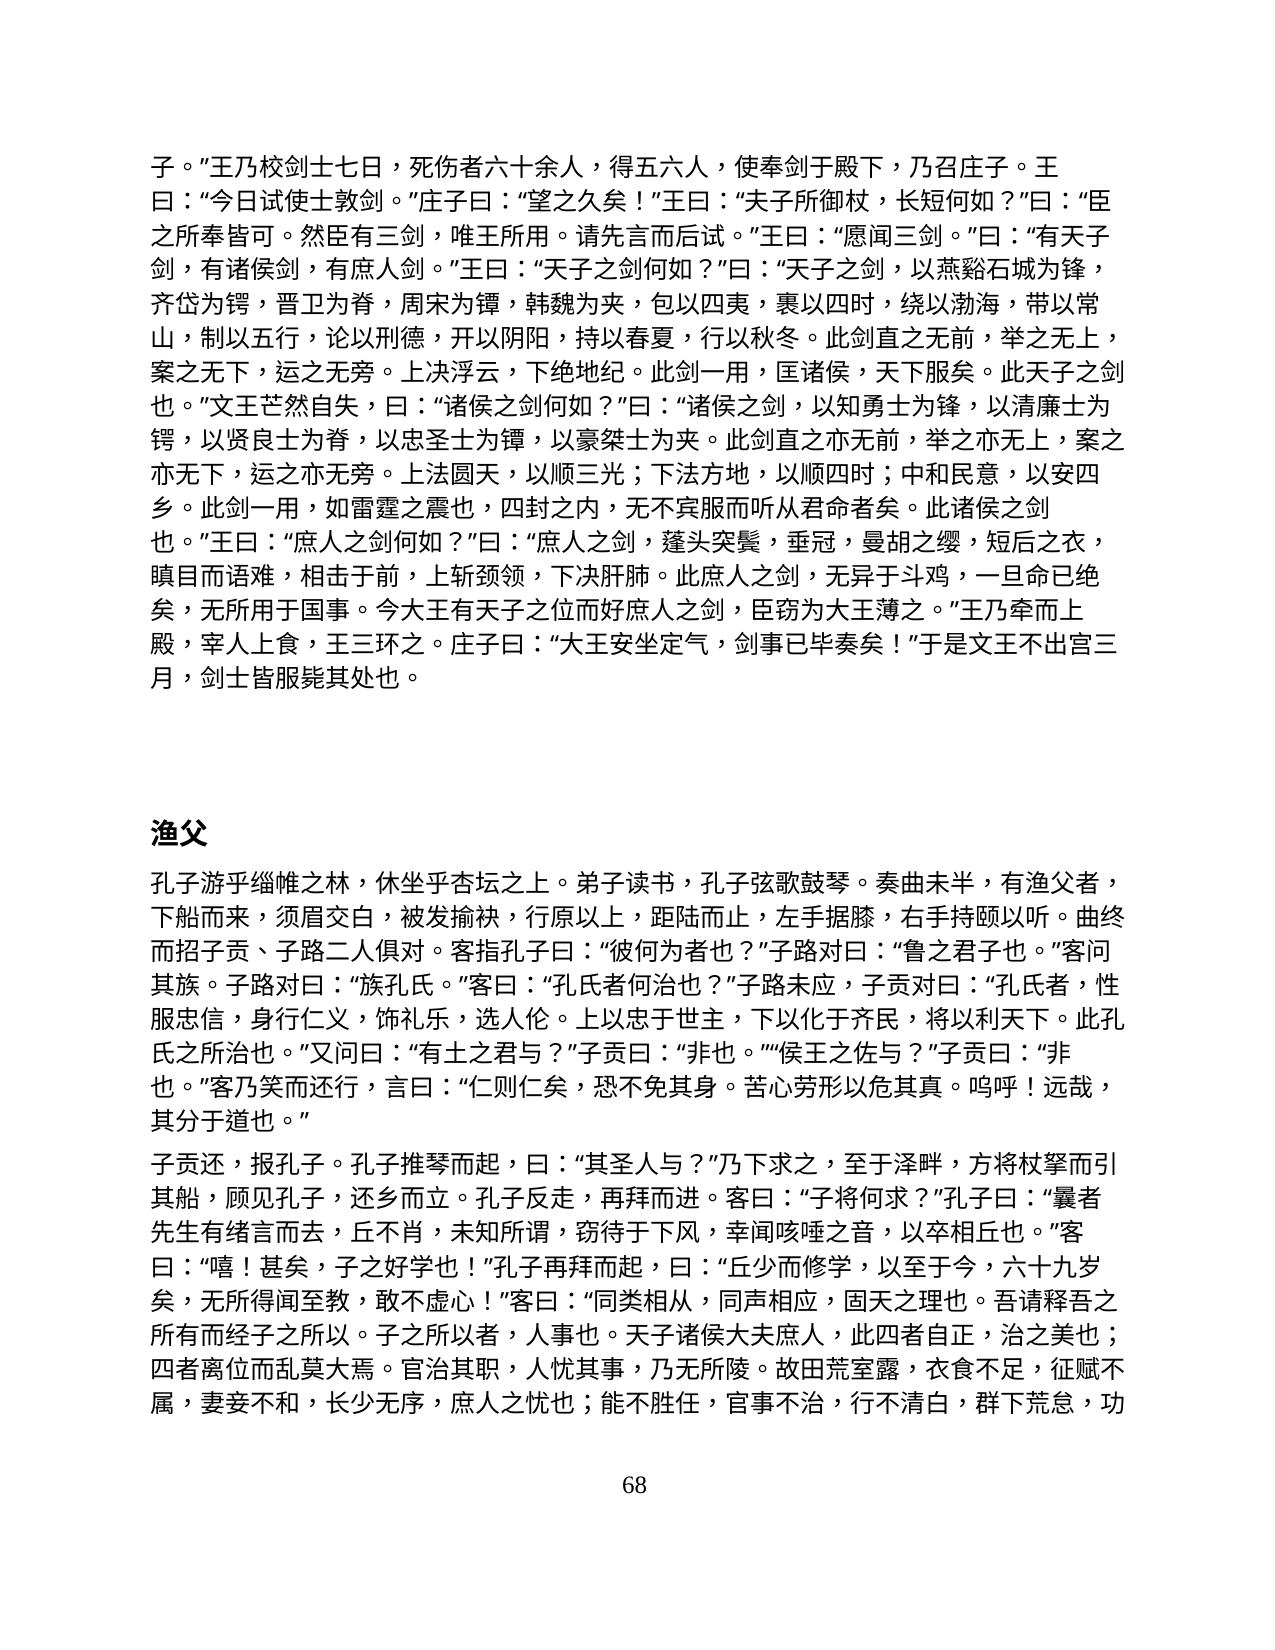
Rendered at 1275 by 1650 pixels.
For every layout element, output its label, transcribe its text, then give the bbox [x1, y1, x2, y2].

subtitle 渔父 [150, 813, 1125, 853]
text 孔子游乎缁帷之林，休坐乎杏坛之上。弟子读书，孔子弦歌鼓琴。奏曲未半，有渔父者，下船而来，须眉交白，被发揄袂，行原以上，距陆而止，左手据膝，右手持颐以听。曲终而招子贡、子路二人俱对。客指孔子曰：“彼何为者也？”子路对曰：“鲁之君子也。”客问其族。子路对曰：“族孔氏。”客曰：“孔氏者何治也？”子路未应，子贡对曰：“孔氏者，性服忠信，身行仁义，饰礼乐，选人伦。上以忠于世主，下以化于齐民，将以利天下。此孔氏之所治也。”又问曰：“有土之君与？”子贡曰：“非也。”“侯王之佐与？”子贡曰：“非也。”客乃笑而还行，言曰：“仁则仁矣，恐不免其身。苦心劳形以危其真。呜呼！远哉，其分于道也。” [150, 866, 1125, 1138]
text 子贡还，报孔子。孔子推琴而起，曰：“其圣人与？”乃下求之，至于泽畔，方将杖拏而引其船，顾见孔子，还乡而立。孔子反走，再拜而进。客曰：“子将何求？”孔子曰：“曩者先生有绪言而去，丘不肖，未知所谓，窃待于下风，幸闻咳唾之音，以卒相丘也。”客曰：“嘻！甚矣，子之好学也！”孔子再拜而起，曰：“丘少而修学，以至于今，六十九岁矣，无所得闻至教，敢不虚心！”客曰：“同类相从，同声相应，固天之理也。吾请释吾之所有而经子之所以。子之所以者，人事也。天子诸侯大夫庶人，此四者自正，治之美也；四者离位而乱莫大焉。官治其职，人忧其事，乃无所陵。故田荒室露，衣食不足，征赋不属，妻妾不和，长少无序，庶人之忧也；能不胜任，官事不治，行不清白，群下荒怠，功 [150, 1147, 1125, 1419]
text 子。”王乃校剑士七日，死伤者六十余人，得五六人，使奉剑于殿下，乃召庄子。王曰：“今日试使士敦剑。”庄子曰：“望之久矣！”王曰：“夫子所御杖，长短何如？”曰：“臣之所奉皆可。然臣有三剑，唯王所用。请先言而后试。”王曰：“愿闻三剑。”曰：“有天子剑，有诸侯剑，有庶人剑。”王曰：“天子之剑何如？”曰：“天子之剑，以燕谿石城为锋，齐岱为锷，晋卫为脊，周宋为镡，韩魏为夹，包以四夷，裹以四时，绕以渤海，带以常山，制以五行，论以刑德，开以阴阳，持以春夏，行以秋冬。此剑直之无前，举之无上，案之无下，运之无旁。上决浮云，下绝地纪。此剑一用，匡诸侯，天下服矣。此天子之剑也。”文王芒然自失，曰：“诸侯之剑何如？”曰：“诸侯之剑，以知勇士为锋，以清廉士为锷，以贤良士为脊，以忠圣士为镡，以豪桀士为夹。此剑直之亦无前，举之亦无上，案之亦无下，运之亦无旁。上法圆天，以顺三光；下法方地，以顺四时；中和民意，以安四乡。此剑一用，如雷霆之震也，四封之内，无不宾服而听从君命者矣。此诸侯之剑也。”王曰：“庶人之剑何如？”曰：“庶人之剑，蓬头突鬓，垂冠，曼胡之缨，短后之衣，瞋目而语难，相击于前，上斩颈领，下决肝肺。此庶人之剑，无异于斗鸡，一旦命已绝矣，无所用于国事。今大王有天子之位而好庶人之剑，臣窃为大王薄之。”王乃牵而上殿，宰人上食，王三环之。庄子曰：“大王安坐定气，剑事已毕奏矣！”于是文王不出宫三月，剑士皆服毙其处也。 [150, 150, 1125, 695]
